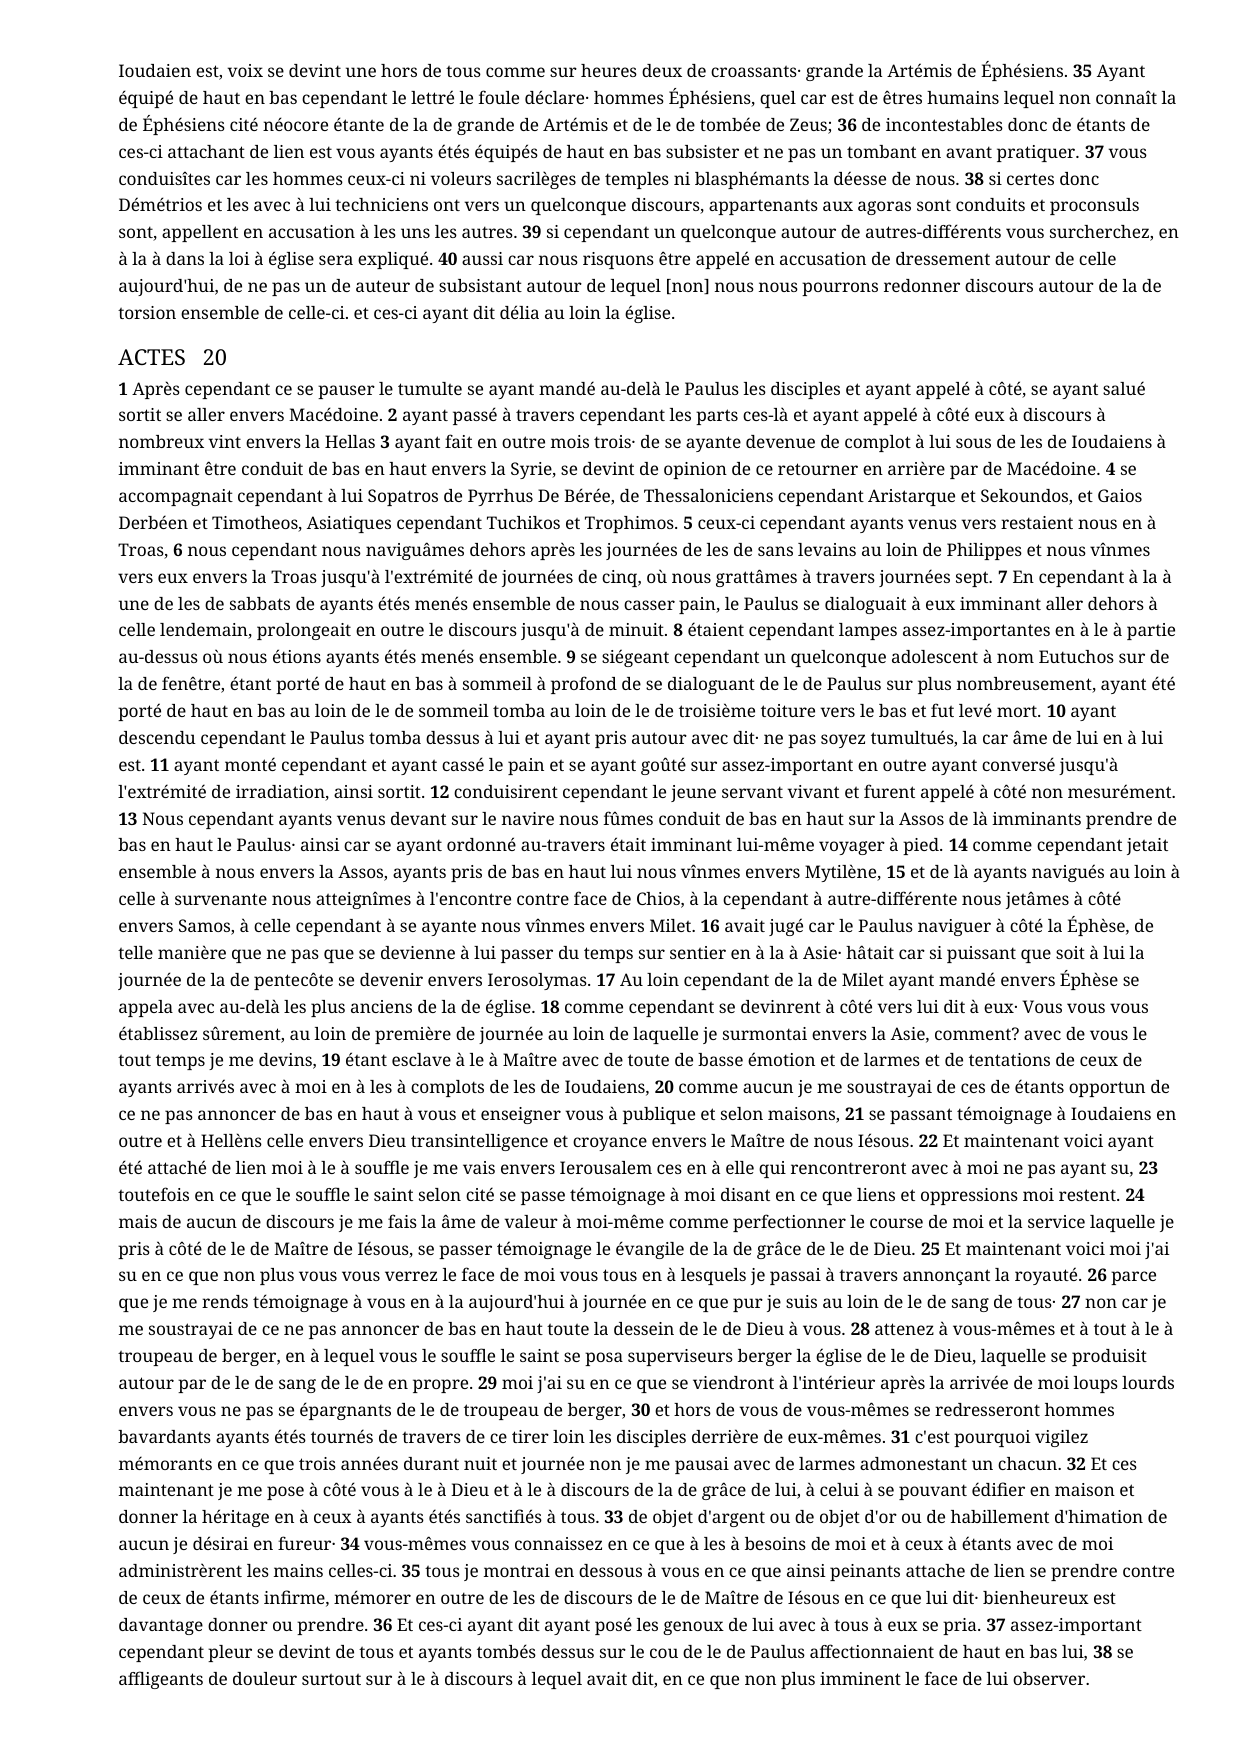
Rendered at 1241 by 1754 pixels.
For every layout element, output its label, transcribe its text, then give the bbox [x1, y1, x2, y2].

text Ioudaien est, voix se devint une hors de tous comme sur heures deux de croassants· grande la Artémis de Éphésiens. 35 Ayant équipé de haut en bas cependant le lettré le foule déclare· hommes Éphésiens, quel car est de êtres humains lequel non connaît la de Éphésiens cité néocore étante de la de grande de Artémis et de le de tombée de Zeus; 36 de incontestables donc de étants de ces-ci attachant de lien est vous ayants étés équipés de haut en bas subsister et ne pas un tombant en avant pratiquer. 37 vous conduisîtes car les hommes ceux-ci ni voleurs sacrilèges de temples ni blasphémants la déesse de nous. 38 si certes donc Démétrios et les avec à lui techniciens ont vers un quelconque discours, appartenants aux agoras sont conduits et proconsuls sont, appellent en accusation à les uns les autres. 39 si cependant un quelconque autour de autres-différents vous surcherchez, en à la à dans la loi à église sera expliqué. 40 aussi car nous risquons être appelé en accusation de dressement autour de celle aujourd'hui, de ne pas un de auteur de subsistant autour de lequel [non] nous nous pourrons redonner discours autour de la de torsion ensemble de celle-ci. et ces-ci ayant dit délia au loin la église. [118, 59, 1181, 324]
text 1 Après cependant ce se pauser le tumulte se ayant mandé au-delà le Paulus les disciples et ayant appelé à côté, se ayant salué sortit se aller envers Macédoine. 2 ayant passé à travers cependant les parts ces-là et ayant appelé à côté eux à discours à nombreux vint envers la Hellas 3 ayant fait en outre mois trois· de se ayante devenue de complot à lui sous de les de Ioudaiens à imminant être conduit de bas en haut envers la Syrie, se devint de opinion de ce retourner en arrière par de Macédoine. 4 se accompagnait cependant à lui Sopatros de Pyrrhus De Bérée, de Thessaloniciens cependant Aristarque et Sekoundos, et Gaios Derbéen et Timotheos, Asiatiques cependant Tuchikos et Trophimos. 5 ceux-ci cependant ayants venus vers restaient nous en à Troas, 6 nous cependant nous naviguâmes dehors après les journées de les de sans levains au loin de Philippes et nous vînmes vers eux envers la Troas jusqu'à l'extrémité de journées de cinq, où nous grattâmes à travers journées sept. 7 En cependant à la à une de les de sabbats de ayants étés menés ensemble de nous casser pain, le Paulus se dialoguait à eux imminant aller dehors à celle lendemain, prolongeait en outre le discours jusqu'à de minuit. 8 étaient cependant lampes assez-importantes en à le à partie au-dessus où nous étions ayants étés menés ensemble. 9 se siégeant cependant un quelconque adolescent à nom Eutuchos sur de la de fenêtre, étant porté de haut en bas à sommeil à profond de se dialoguant de le de Paulus sur plus nombreusement, ayant été porté de haut en bas au loin de le de sommeil tomba au loin de le de troisième toiture vers le bas et fut levé mort. 10 ayant descendu cependant le Paulus tomba dessus à lui et ayant pris autour avec dit· ne pas soyez tumultués, la car âme de lui en à lui est. 11 ayant monté cependant et ayant cassé le pain et se ayant goûté sur assez-important en outre ayant conversé jusqu'à l'extrémité de irradiation, ainsi sortit. 12 conduisirent cependant le jeune servant vivant et furent appelé à côté non mesurément. 13 Nous cependant ayants venus devant sur le navire nous fûmes conduit de bas en haut sur la Assos de là imminants prendre de bas en haut le Paulus· ainsi car se ayant ordonné au-travers était imminant lui-même voyager à pied. 14 comme cependant jetait ensemble à nous envers la Assos, ayants pris de bas en haut lui nous vînmes envers Mytilène, 15 et de là ayants navigués au loin à celle à survenante nous atteignîmes à l'encontre contre face de Chios, à la cependant à autre-différente nous jetâmes à côté envers Samos, à celle cependant à se ayante nous vînmes envers Milet. 16 avait jugé car le Paulus naviguer à côté la Éphèse, de telle manière que ne pas que se devienne à lui passer du temps sur sentier en à la à Asie· hâtait car si puissant que soit à lui la journée de la de pentecôte se devenir envers Ierosolymas. 17 Au loin cependant de la de Milet ayant mandé envers Éphèse se appela avec au-delà les plus anciens de la de église. 18 comme cependant se devinrent à côté vers lui dit à eux· Vous vous vous établissez sûrement, au loin de première de journée au loin de laquelle je surmontai envers la Asie, comment? avec de vous le tout temps je me devins, 19 étant esclave à le à Maître avec de toute de basse émotion et de larmes et de tentations de ceux de ayants arrivés avec à moi en à les à complots de les de Ioudaiens, 20 comme aucun je me soustrayai de ces de étants opportun de ce ne pas annoncer de bas en haut à vous et enseigner vous à publique et selon maisons, 21 se passant témoignage à Ioudaiens en outre et à Hellèns celle envers Dieu transintelligence et croyance envers le Maître de nous Iésous. 22 Et maintenant voici ayant été attaché de lien moi à le à souffle je me vais envers Ierousalem ces en à elle qui rencontreront avec à moi ne pas ayant su, 23 toutefois en ce que le souffle le saint selon cité se passe témoignage à moi disant en ce que liens et oppressions moi restent. 24 mais de aucun de discours je me fais la âme de valeur à moi-même comme perfectionner le course de moi et la service laquelle je pris à côté de le de Maître de Iésous, se passer témoignage le évangile de la de grâce de le de Dieu. 25 Et maintenant voici moi j'ai su en ce que non plus vous vous verrez le face de moi vous tous en à lesquels je passai à travers annonçant la royauté. 26 parce que je me rends témoignage à vous en à la aujourd'hui à journée en ce que pur je suis au loin de le de sang de tous· 27 non car je me soustrayai de ce ne pas annoncer de bas en haut toute la dessein de le de Dieu à vous. 28 attenez à vous-mêmes et à tout à le à troupeau de berger, en à lequel vous le souffle le saint se posa superviseurs berger la église de le de Dieu, laquelle se produisit autour par de le de sang de le de en propre. 29 moi j'ai su en ce que se viendront à l'intérieur après la arrivée de moi loups lourds envers vous ne pas se épargnants de le de troupeau de berger, 30 et hors de vous de vous-mêmes se redresseront hommes bavardants ayants étés tournés de travers de ce tirer loin les disciples derrière de eux-mêmes. 31 c'est pourquoi vigilez mémorants en ce que trois années durant nuit et journée non je me pausai avec de larmes admonestant un chacun. 32 Et ces maintenant je me pose à côté vous à le à Dieu et à le à discours de la de grâce de lui, à celui à se pouvant édifier en maison et donner la héritage en à ceux à ayants étés sanctifiés à tous. 33 de objet d'argent ou de objet d'or ou de habillement d'himation de aucun je désirai en fureur· 34 vous-mêmes vous connaissez en ce que à les à besoins de moi et à ceux à étants avec de moi administrèrent les mains celles-ci. 35 tous je montrai en dessous à vous en ce que ainsi peinants attache de lien se prendre contre de ceux de étants infirme, mémorer en outre de les de discours de le de Maître de Iésous en ce que lui dit· bienheureux est davantage donner ou prendre. 36 Et ces-ci ayant dit ayant posé les genoux de lui avec à tous à eux se pria. 37 assez-important cependant pleur se devint de tous et ayants tombés dessus sur le cou de le de Paulus affectionnaient de haut en bas lui, 38 se affligeants de douleur surtout sur à le à discours à lequel avait dit, en ce que non plus imminent le face de lui observer. [118, 377, 1181, 1690]
text ACTES 20 [118, 342, 1181, 372]
